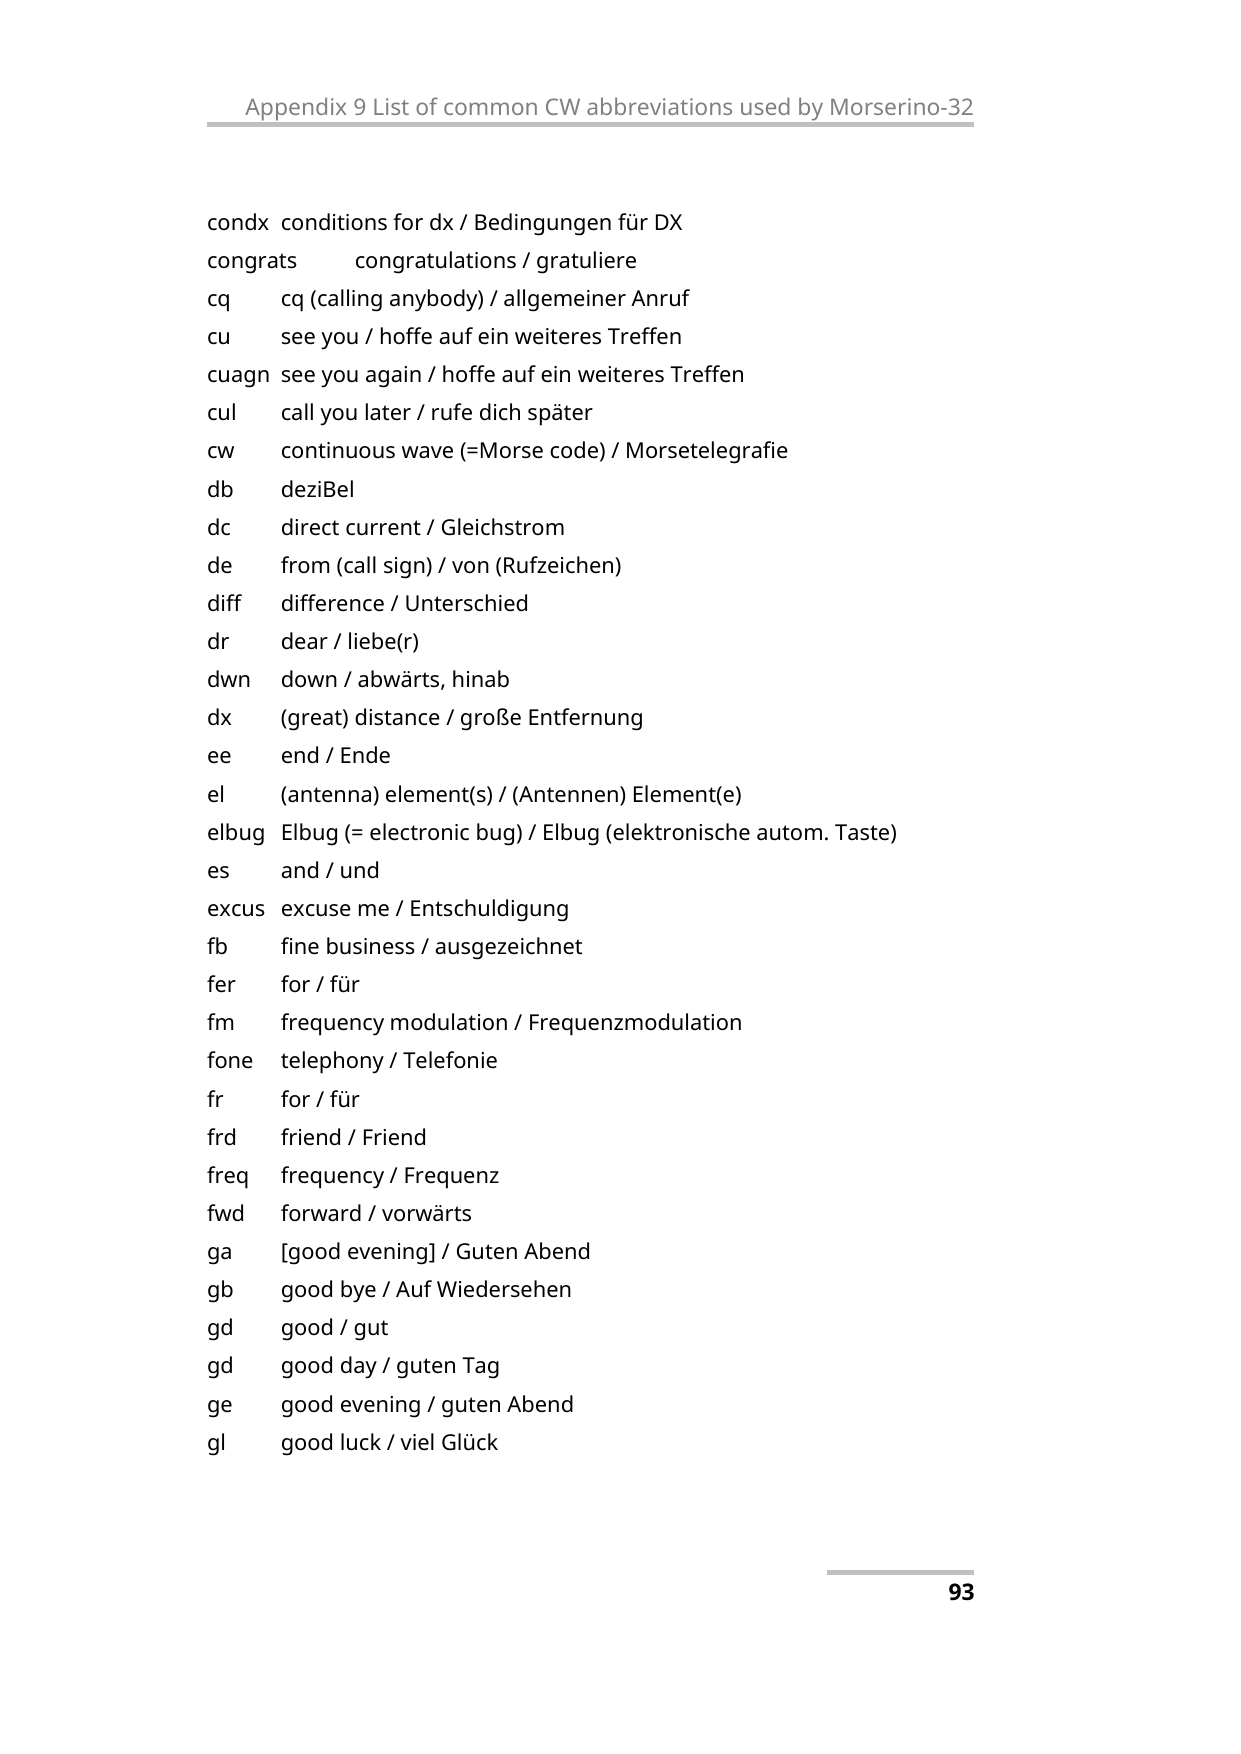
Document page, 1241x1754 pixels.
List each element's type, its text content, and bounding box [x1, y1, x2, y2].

text elbug Elbug (= electronic bug) / Elbug (elektronische autom. Taste) [207, 817, 974, 847]
text gd good day / guten Tag [207, 1351, 974, 1380]
text de from (call sign) / von (Rufzeichen) [207, 550, 974, 580]
text gl good luck / viel Glück [207, 1427, 974, 1457]
text gb good bye / Auf Wiedersehen [207, 1274, 974, 1304]
text frd friend / Friend [207, 1122, 974, 1152]
text dc direct current / Gleichstrom [207, 512, 974, 542]
text fr for / für [207, 1084, 974, 1113]
text cu see you / hoffe auf ein weiteres Treffen [207, 321, 974, 351]
text fb fine business / ausgezeichnet [207, 931, 974, 961]
text cuagn see you again / hoffe auf ein weiteres Treffen [207, 359, 974, 389]
text freq frequency / Frequenz [207, 1160, 974, 1190]
text condx conditions for dx / Bedingungen für DX [207, 207, 974, 237]
text fer for / für [207, 969, 974, 999]
text cul call you later / rufe dich später [207, 397, 974, 427]
text cw continuous wave (=Morse code) / Morsetelegrafie [207, 436, 974, 465]
text el (antenna) element(s) / (Antennen) Element(e) [207, 779, 974, 808]
text cq cq (calling anybody) / allgemeiner Anruf [207, 283, 974, 313]
text ge good evening / guten Abend [207, 1389, 974, 1418]
text db deziBel [207, 474, 974, 503]
text fone telephony / Telefonie [207, 1046, 974, 1075]
text dr dear / liebe(r) [207, 626, 974, 656]
text gd good / gut [207, 1312, 974, 1342]
text ee end / Ende [207, 741, 974, 770]
text diff difference / Unterschied [207, 588, 974, 618]
text dwn down / abwärts, hinab [207, 664, 974, 694]
text excus excuse me / Entschuldigung [207, 893, 974, 923]
text fm frequency modulation / Frequenzmodulation [207, 1007, 974, 1037]
text fwd forward / vorwärts [207, 1198, 974, 1228]
text dx (great) distance / große Entfernung [207, 702, 974, 732]
text congrats congratulations / gratuliere [207, 245, 974, 275]
text ga [good evening] / Guten Abend [207, 1236, 974, 1266]
text es and / und [207, 855, 974, 885]
